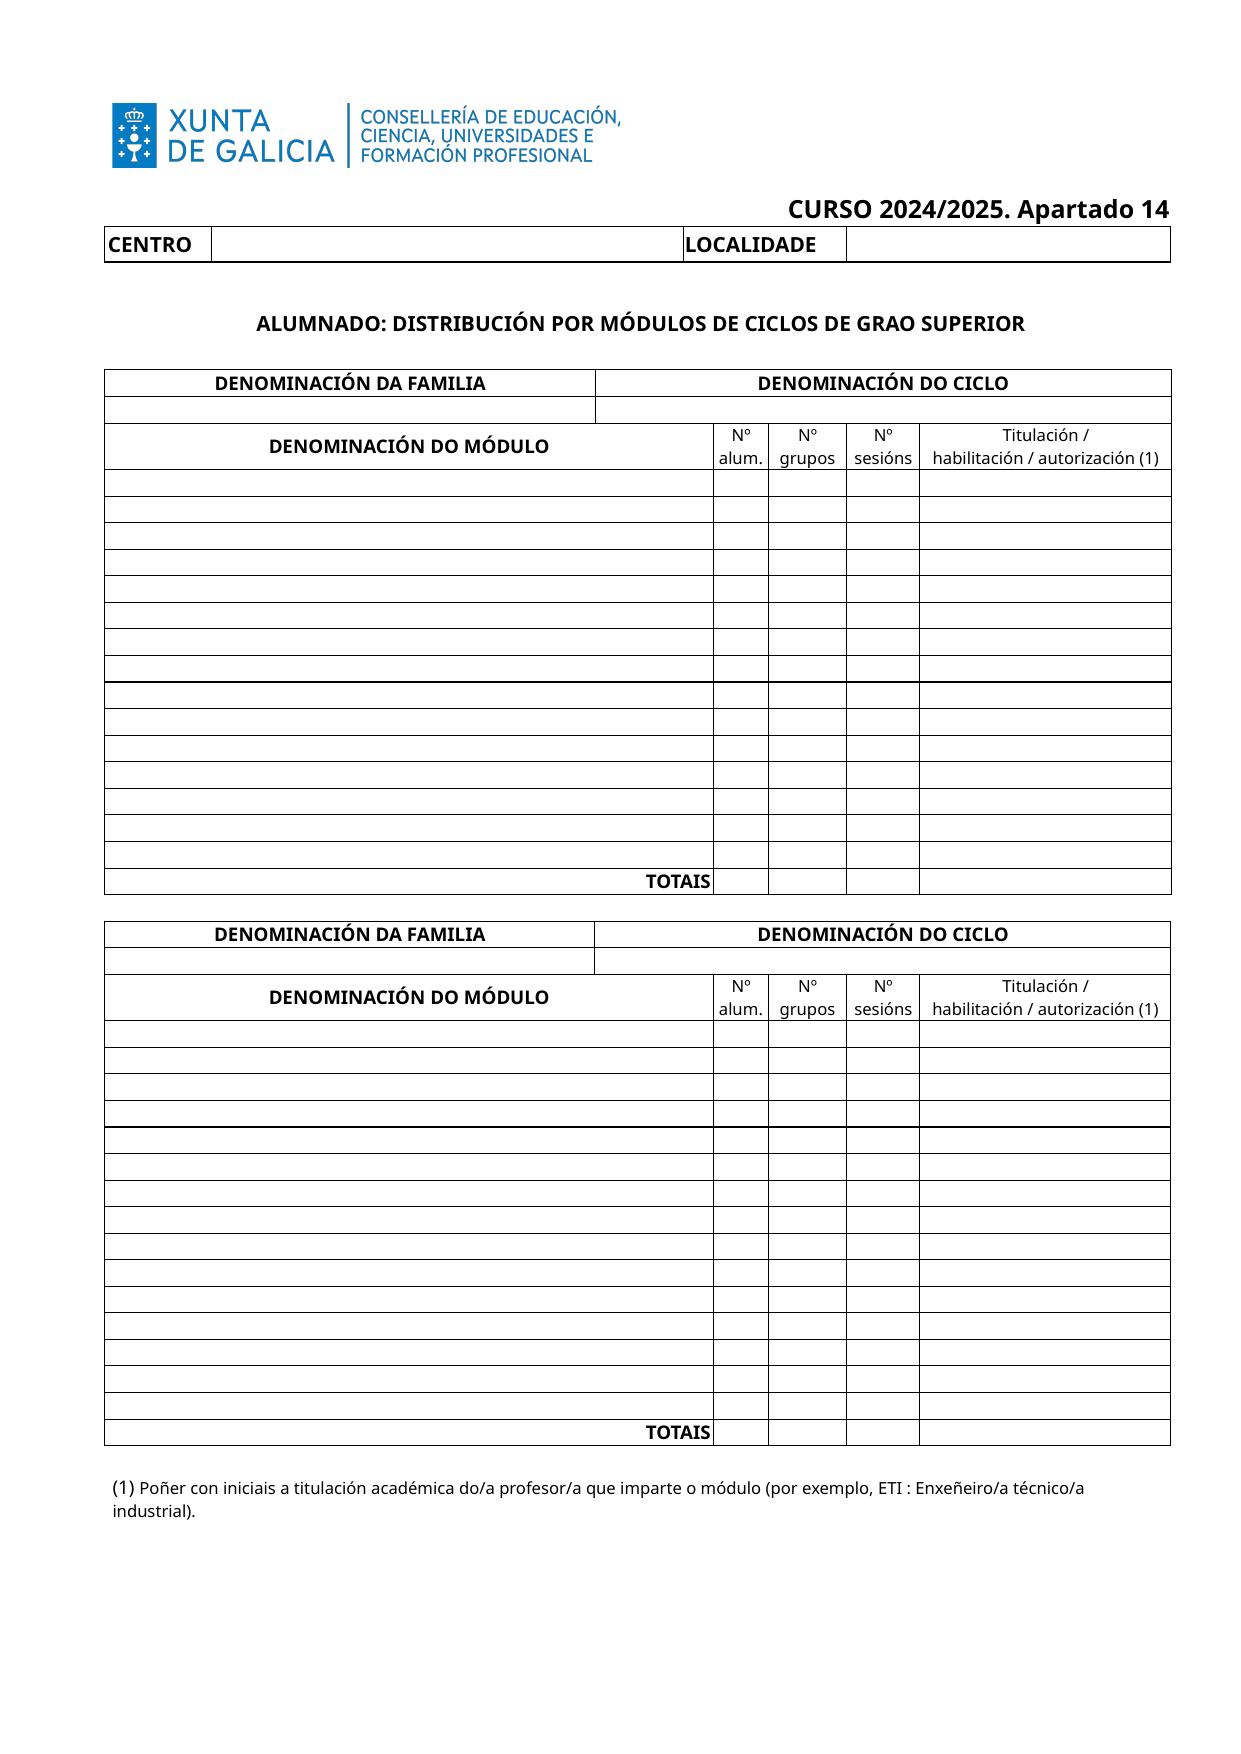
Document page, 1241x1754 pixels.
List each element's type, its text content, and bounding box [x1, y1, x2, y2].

table_cell [847, 1074, 919, 1100]
table_cell [769, 1101, 846, 1126]
table_cell [769, 815, 846, 841]
table_cell [769, 736, 846, 761]
table_cell [847, 1260, 919, 1286]
table_cell [769, 1366, 846, 1392]
table_cell [105, 736, 713, 761]
table_cell [714, 470, 768, 496]
table_cell [105, 1366, 713, 1392]
table_cell [847, 1340, 919, 1365]
table_cell [920, 1074, 1170, 1100]
table_cell [769, 842, 846, 867]
table_header LOCALIDADE [684, 227, 846, 261]
table_cell [847, 842, 919, 867]
table_cell [105, 1207, 713, 1233]
text (1) Poñer con iniciais a titulación académica do/a profesor/a que imparte o módulo (por exemplo, ETI : Enxeñeiro/a técnico/a industrial). [112, 1474, 1169, 1523]
table_cell [769, 603, 846, 628]
table_cell [714, 1313, 768, 1339]
text CURSO 2024/2025. Apartado 14 [112, 192, 1169, 226]
table_cell [920, 1207, 1170, 1233]
table_cell [847, 709, 919, 734]
table_cell [920, 1021, 1170, 1047]
table_cell [769, 1021, 846, 1047]
table_header DENOMINACIÓN DA FAMILIA [105, 370, 595, 396]
table_cell [105, 1234, 713, 1259]
table_cell TOTAIS [105, 869, 713, 894]
table_cell [847, 869, 919, 894]
table_cell [769, 1234, 846, 1259]
table_cell Nº alum. [714, 424, 768, 469]
table_cell [714, 1393, 768, 1418]
table_cell [596, 397, 1171, 422]
table_cell [105, 1340, 713, 1365]
table_header DENOMINACIÓN DO CICLO [595, 922, 1170, 947]
table_cell [920, 656, 1171, 681]
table_cell [105, 1074, 713, 1100]
table_header DENOMINACIÓN DA FAMILIA [105, 922, 594, 947]
table_cell [920, 1340, 1170, 1365]
table_cell [769, 523, 846, 549]
table_cell [769, 789, 846, 814]
table_cell [847, 1313, 919, 1339]
table_cell Nº sesións [847, 424, 919, 469]
table_cell [769, 1181, 846, 1206]
table_cell [920, 1181, 1170, 1206]
table_cell [920, 1313, 1170, 1339]
table_cell [920, 550, 1171, 575]
table_cell [714, 789, 768, 814]
table_cell [847, 656, 919, 681]
table_cell [714, 869, 768, 894]
table_cell [847, 1393, 919, 1418]
table_cell [714, 762, 768, 788]
table_cell [105, 948, 594, 974]
table_cell [847, 1154, 919, 1179]
table_cell [714, 656, 768, 681]
table_cell [769, 1340, 846, 1365]
table_cell [105, 762, 713, 788]
table_cell [105, 1393, 713, 1418]
table_cell [847, 550, 919, 575]
table_cell [847, 1207, 919, 1233]
table_cell [769, 629, 846, 655]
table_cell [920, 1101, 1170, 1126]
table_cell [105, 523, 713, 549]
table_cell [920, 842, 1171, 867]
table_cell [920, 789, 1171, 814]
table_cell [847, 497, 919, 522]
table_cell [920, 470, 1171, 496]
table_cell [769, 683, 846, 708]
table_cell [714, 1154, 768, 1179]
table_cell [769, 1207, 846, 1233]
table_cell [105, 550, 713, 575]
table_cell [714, 1234, 768, 1259]
table_cell [105, 397, 595, 422]
table_cell [920, 762, 1171, 788]
table_cell [105, 683, 713, 708]
table_cell Nº grupos [769, 424, 846, 469]
table_cell [714, 842, 768, 867]
table_cell [595, 948, 1170, 974]
table_cell [769, 1128, 846, 1153]
table_cell [920, 1154, 1170, 1179]
table_cell [714, 1207, 768, 1233]
table_cell [714, 1021, 768, 1047]
table_cell [920, 1393, 1170, 1418]
table_cell [847, 1287, 919, 1312]
table_cell [769, 1420, 846, 1445]
table_cell [920, 1287, 1170, 1312]
table_cell [920, 1048, 1170, 1073]
table_header CENTRO [105, 227, 211, 261]
table_cell [920, 736, 1171, 761]
table_cell [847, 1021, 919, 1047]
table_cell [105, 1154, 713, 1179]
table_cell DENOMINACIÓN DO MÓDULO [105, 975, 713, 1020]
table_cell [769, 869, 846, 894]
table_cell [105, 1101, 713, 1126]
table_cell [847, 523, 919, 549]
table_cell DENOMINACIÓN DO MÓDULO [105, 424, 713, 469]
table_cell [105, 789, 713, 814]
table_cell [714, 1420, 768, 1445]
table_cell [105, 576, 713, 602]
table_cell [769, 1260, 846, 1286]
subtitle ALUMNADO: DISTRIBUCIÓN POR MÓDULOS DE CICLOS DE GRAO SUPERIOR [112, 291, 1169, 341]
table_cell [920, 1366, 1170, 1392]
table_cell [714, 1181, 768, 1206]
table_cell [769, 1154, 846, 1179]
table_cell [714, 1128, 768, 1153]
table_cell Titulación / habilitación / autorización (1) [920, 975, 1170, 1020]
table_cell [847, 1128, 919, 1153]
table_cell [847, 576, 919, 602]
table_cell [769, 550, 846, 575]
table_cell [105, 1260, 713, 1286]
table_cell Nº grupos [769, 975, 846, 1020]
table_cell [847, 603, 919, 628]
table_cell [920, 1260, 1170, 1286]
table_cell [847, 683, 919, 708]
table_cell [847, 1420, 919, 1445]
table_cell [920, 683, 1171, 708]
table_cell [847, 789, 919, 814]
table_cell [769, 1074, 846, 1100]
table_cell [105, 603, 713, 628]
table_cell [920, 1420, 1170, 1445]
table_cell [105, 709, 713, 734]
table_cell [714, 550, 768, 575]
table_cell [920, 869, 1171, 894]
table_cell [769, 1313, 846, 1339]
table_cell [769, 1393, 846, 1418]
table_cell [105, 497, 713, 522]
table_cell [847, 1048, 919, 1073]
table_cell [847, 736, 919, 761]
table_cell [105, 1287, 713, 1312]
table_cell [769, 576, 846, 602]
table_cell [769, 497, 846, 522]
table_header [847, 227, 1170, 261]
table_cell [714, 1074, 768, 1100]
table_cell [714, 815, 768, 841]
table_cell [105, 1313, 713, 1339]
table_cell [847, 815, 919, 841]
table_cell [920, 603, 1171, 628]
table_cell [920, 815, 1171, 841]
table_cell [105, 842, 713, 867]
table_cell [847, 470, 919, 496]
table_cell [920, 1128, 1170, 1153]
table_cell [105, 815, 713, 841]
table_cell [847, 1181, 919, 1206]
table_cell [714, 1048, 768, 1073]
table_cell [714, 1101, 768, 1126]
table_cell [769, 656, 846, 681]
table_cell [105, 470, 713, 496]
table_cell [714, 736, 768, 761]
table_cell [847, 1366, 919, 1392]
table_cell [714, 603, 768, 628]
table_cell Nº sesións [847, 975, 919, 1020]
table_cell TOTAIS [105, 1420, 713, 1445]
table_cell [714, 1366, 768, 1392]
table_cell [920, 576, 1171, 602]
table_cell [714, 497, 768, 522]
table_cell [105, 1181, 713, 1206]
table_cell [105, 1128, 713, 1153]
table_cell [769, 709, 846, 734]
table_cell [847, 1234, 919, 1259]
table_cell [920, 1234, 1170, 1259]
table_cell [847, 1101, 919, 1126]
table_cell [714, 523, 768, 549]
table_cell [714, 709, 768, 734]
table_cell [714, 629, 768, 655]
table_cell [769, 1048, 846, 1073]
table_cell [105, 656, 713, 681]
table_cell [920, 709, 1171, 734]
table_cell [714, 576, 768, 602]
table_cell [847, 762, 919, 788]
table_header DENOMINACIÓN DO CICLO [596, 370, 1171, 396]
table_cell [714, 683, 768, 708]
table_header [212, 227, 683, 261]
table_cell [769, 470, 846, 496]
table_cell Titulación / habilitación / autorización (1) [920, 424, 1171, 469]
table_cell [714, 1287, 768, 1312]
table_cell [714, 1340, 768, 1365]
table_cell [847, 629, 919, 655]
table_cell [105, 1021, 713, 1047]
table_cell [714, 1260, 768, 1286]
table_cell [769, 1287, 846, 1312]
table_cell Nº alum. [714, 975, 768, 1020]
table_cell [920, 497, 1171, 522]
table_cell [105, 1048, 713, 1073]
table_cell [769, 762, 846, 788]
table_cell [105, 629, 713, 655]
table_cell [920, 629, 1171, 655]
table_cell [920, 523, 1171, 549]
